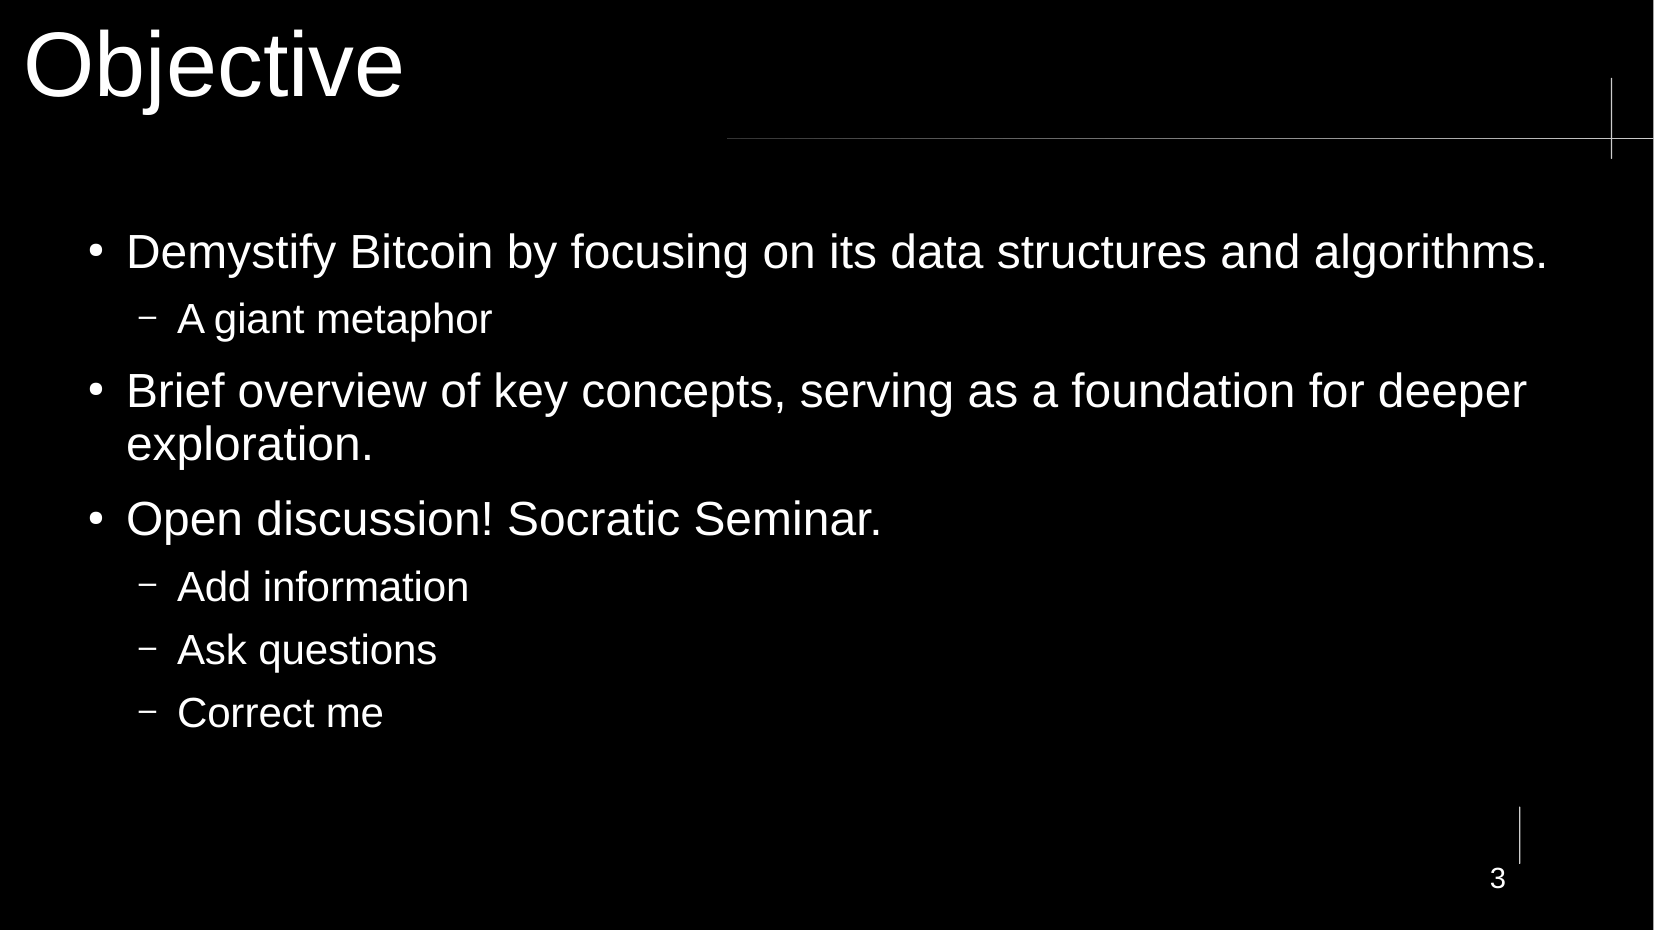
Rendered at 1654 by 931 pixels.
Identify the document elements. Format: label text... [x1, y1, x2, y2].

list Demystify Bitcoin by focusing on its data structures and algorithms. A giant metaphor Brief overview of key concepts, serving as a foundation for deeper exploration. Open discussion! Socratic Seminar. Add information Ask questions Correct me [75, 225, 1564, 765]
title Objective [23, 11, 1589, 119]
